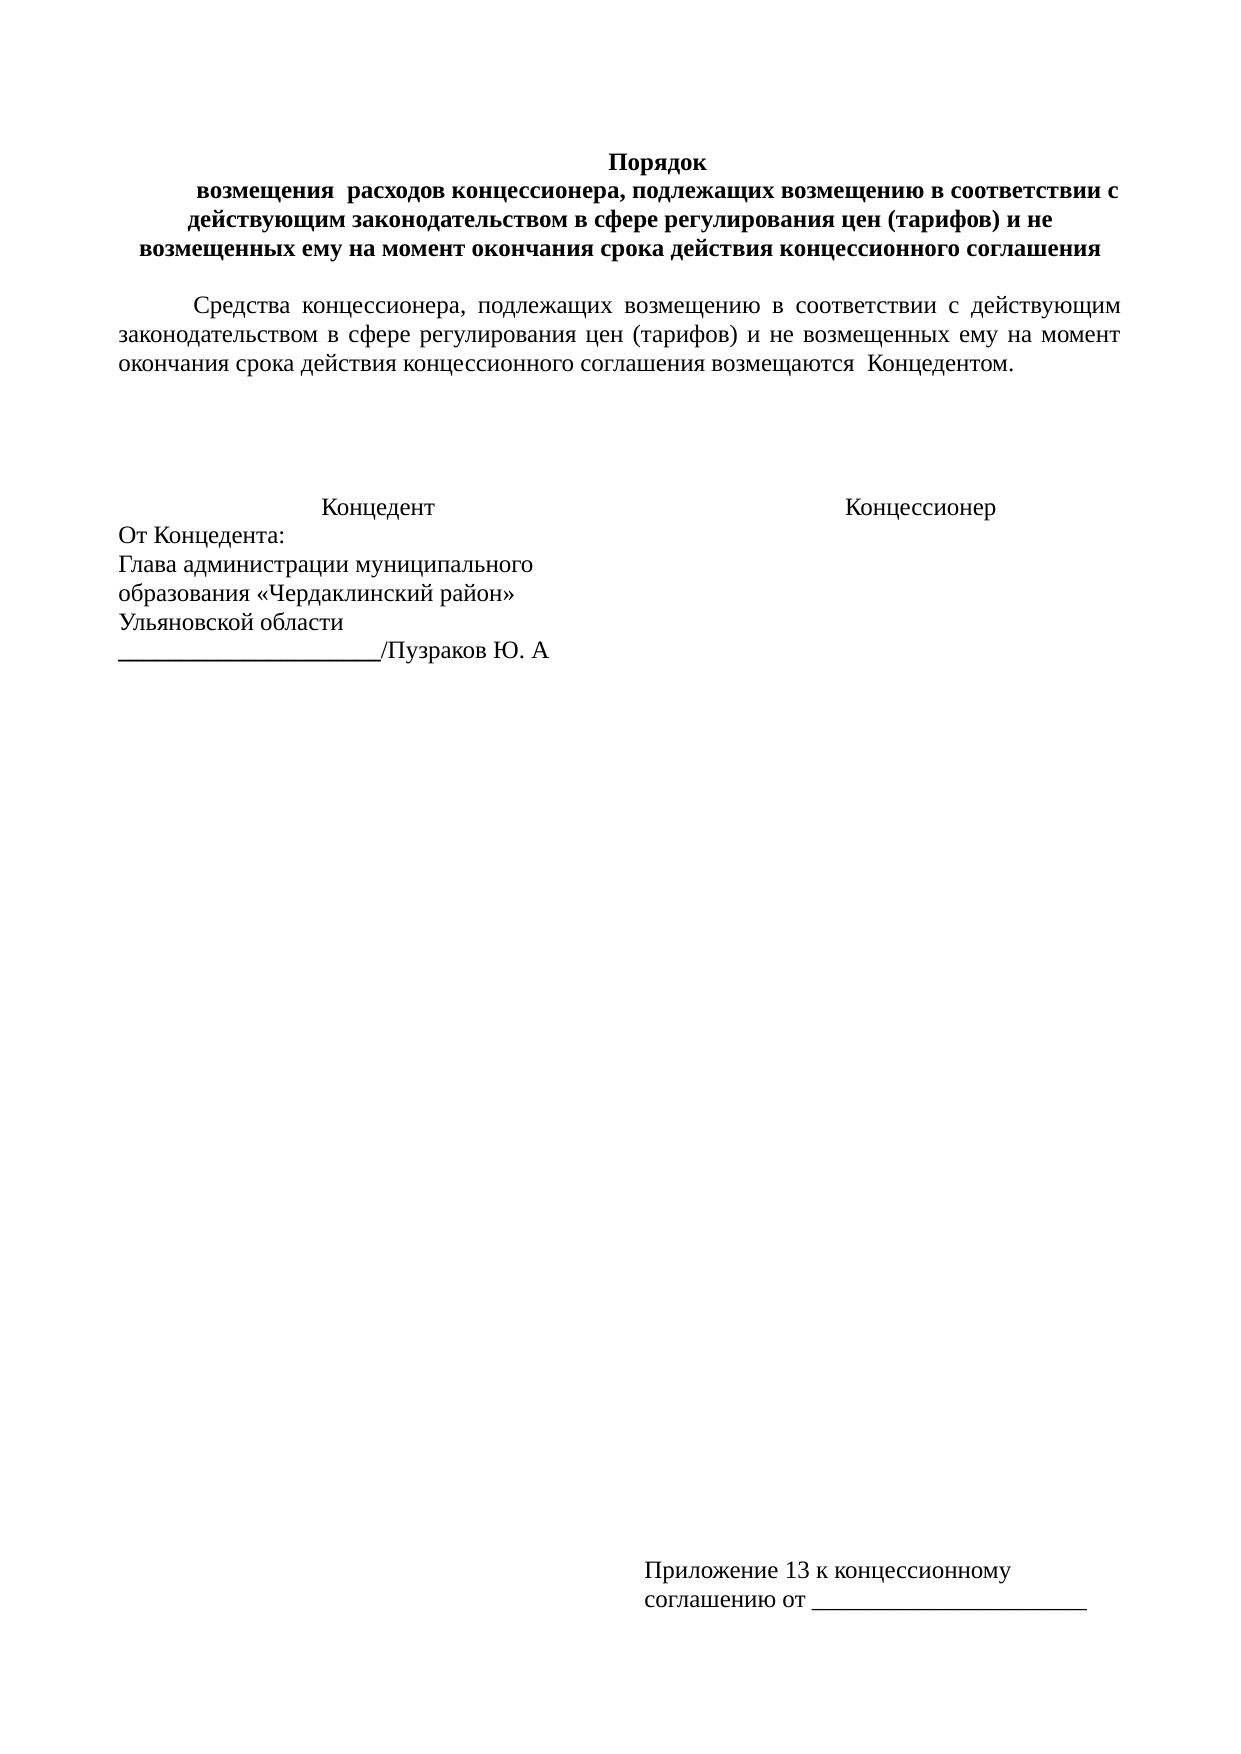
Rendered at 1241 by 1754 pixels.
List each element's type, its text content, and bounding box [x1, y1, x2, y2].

text возмещения расходов концессионера, подлежащих возмещению в соответствии с действующим законодательством в сфере регулирования цен (тарифов) и не возмещенных ему на момент окончания срока действия концессионного соглашения [118, 176, 1122, 262]
text Средства концессионера, подлежащих возмещению в соответствии с действующим законодательством в сфере регулирования цен (тарифов) и не возмещенных ему на момент окончания срока действия концессионного соглашения возмещаются Концедентом. [118, 291, 1122, 377]
table_cell От Концедента: Глава администрации муниципального образования «Чердаклинский район» Ульяновской области _____________________/Пузраков Ю. А [107, 521, 649, 664]
table_header Приложение 13 к концессионному соглашению от ______________________ [633, 1556, 1119, 1627]
table_header Концедент [107, 492, 649, 521]
table_header [107, 1556, 633, 1627]
text Порядок [118, 147, 1122, 176]
table_header Концессионер [649, 492, 1192, 521]
table_cell [649, 521, 1192, 664]
